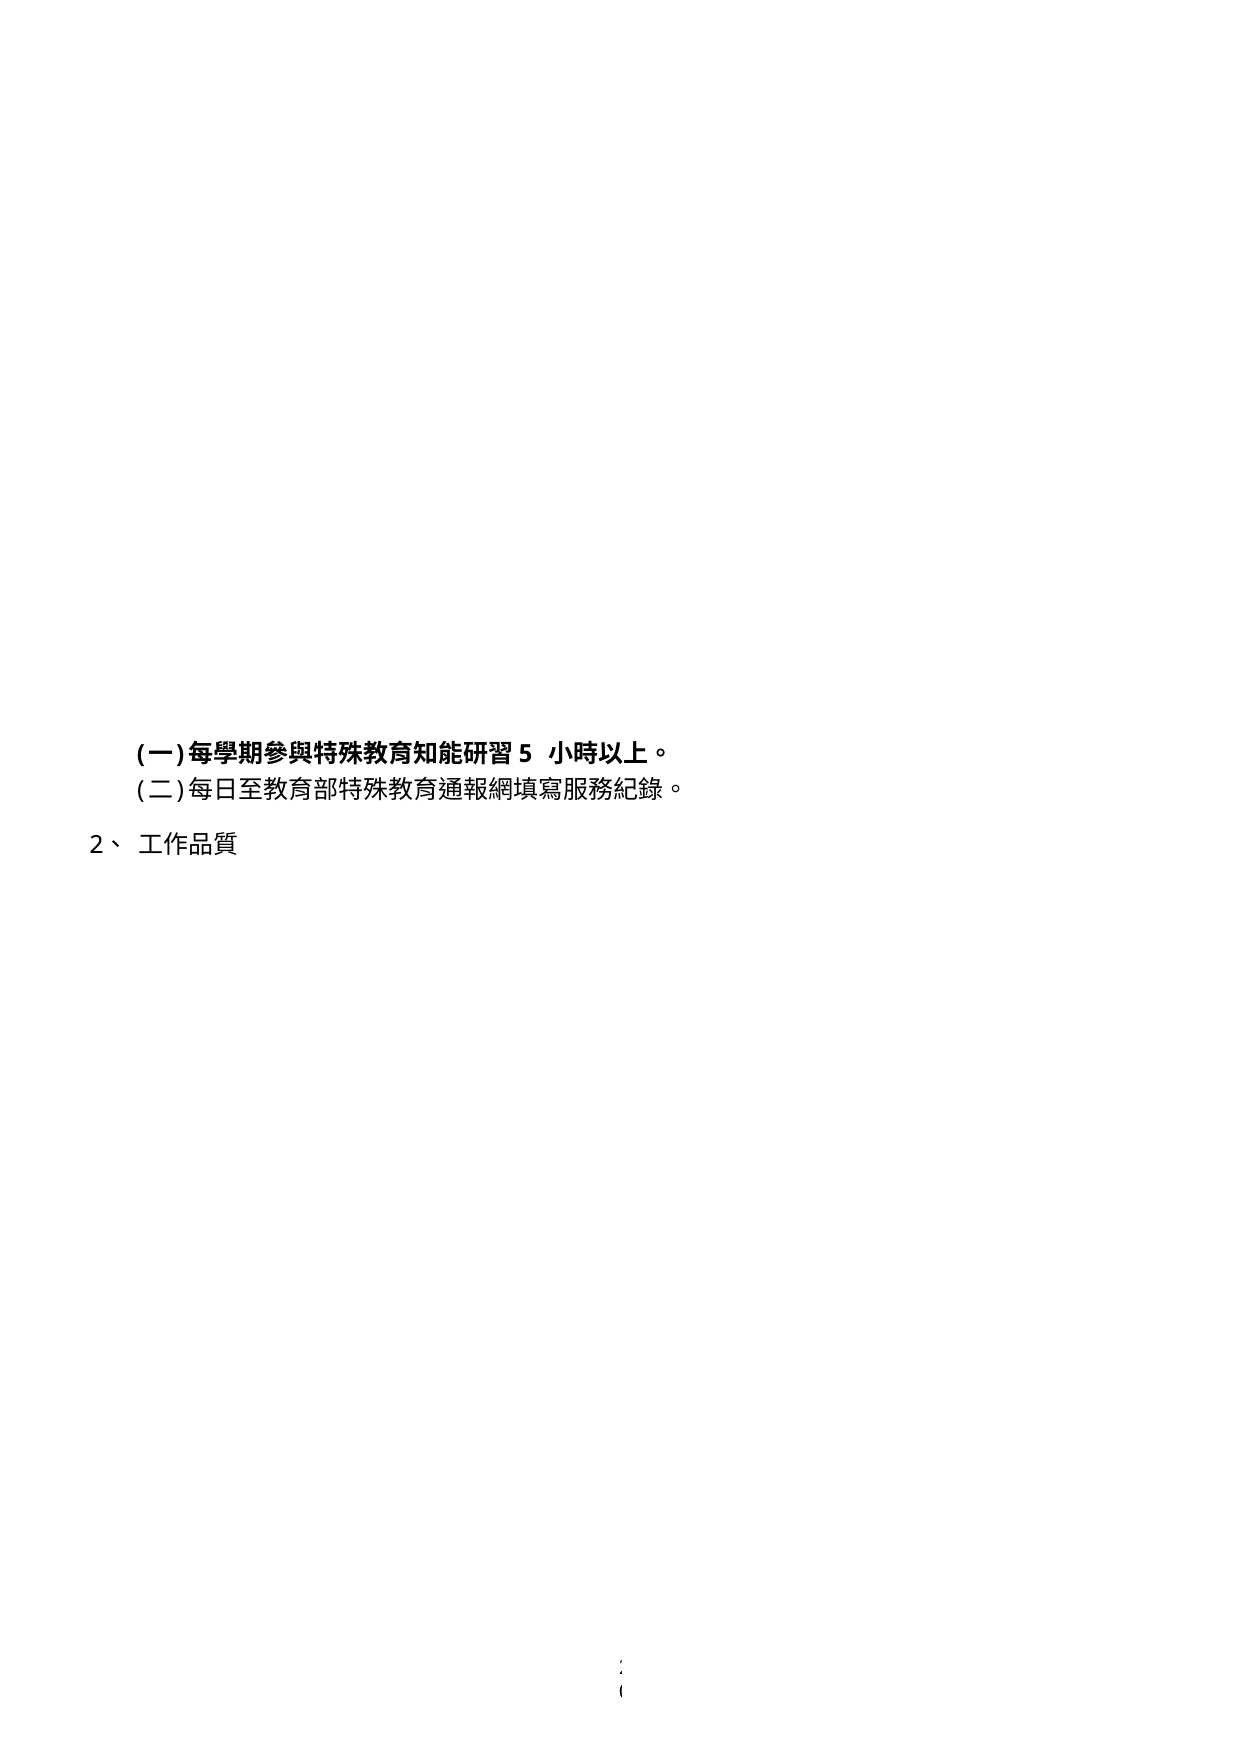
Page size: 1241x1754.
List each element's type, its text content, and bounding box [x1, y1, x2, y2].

text (二)每日至教育部特殊教育通報網填寫服務紀錄。 [133, 770, 1202, 806]
text (一)每學期參與特殊教育知能研習5 小時以上。 [133, 734, 1202, 770]
list 工作品質 [89, 825, 1202, 861]
